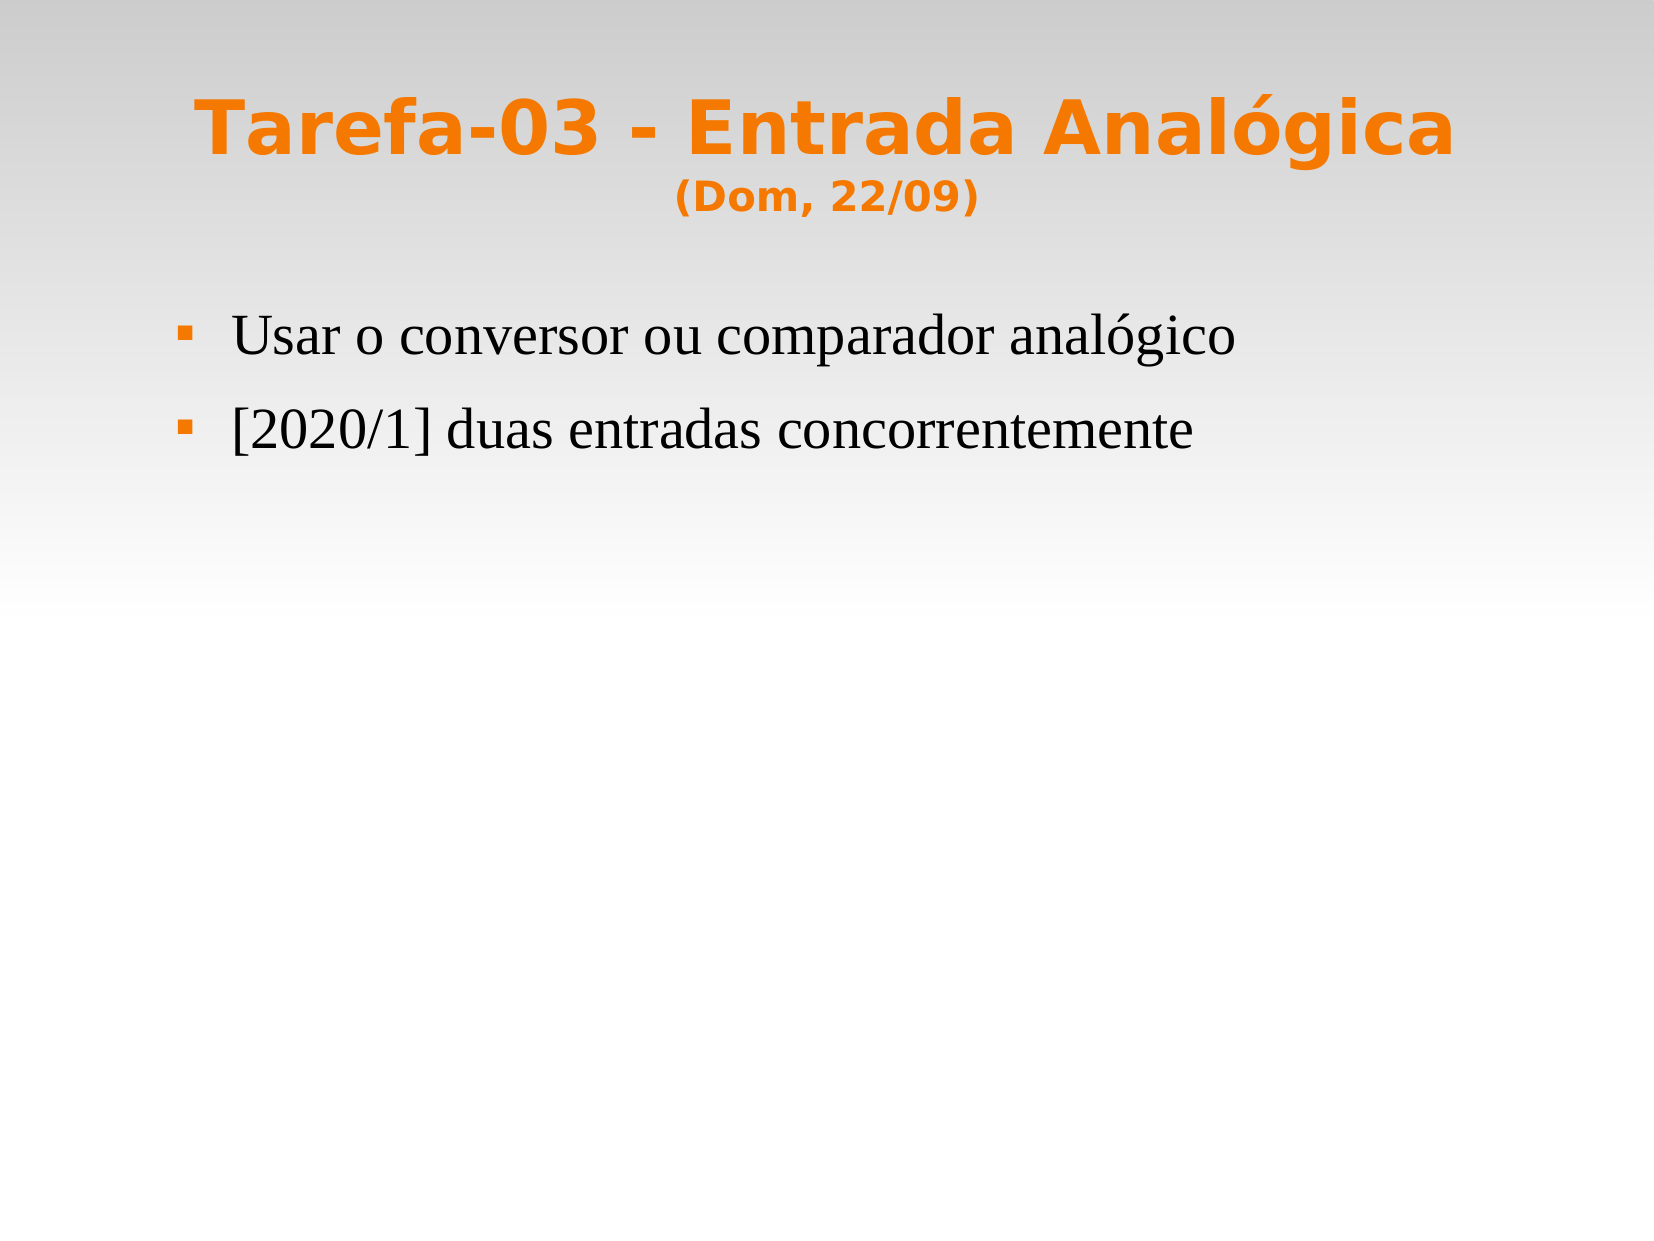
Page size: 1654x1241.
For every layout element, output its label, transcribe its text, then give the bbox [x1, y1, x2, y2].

title Tarefa-03 - Entrada Analógica (Dom, 22/09) [82, 49, 1571, 257]
list Usar o conversor ou comparador analógico [2020/1] duas entradas concorrentemente [89, 302, 1576, 1201]
